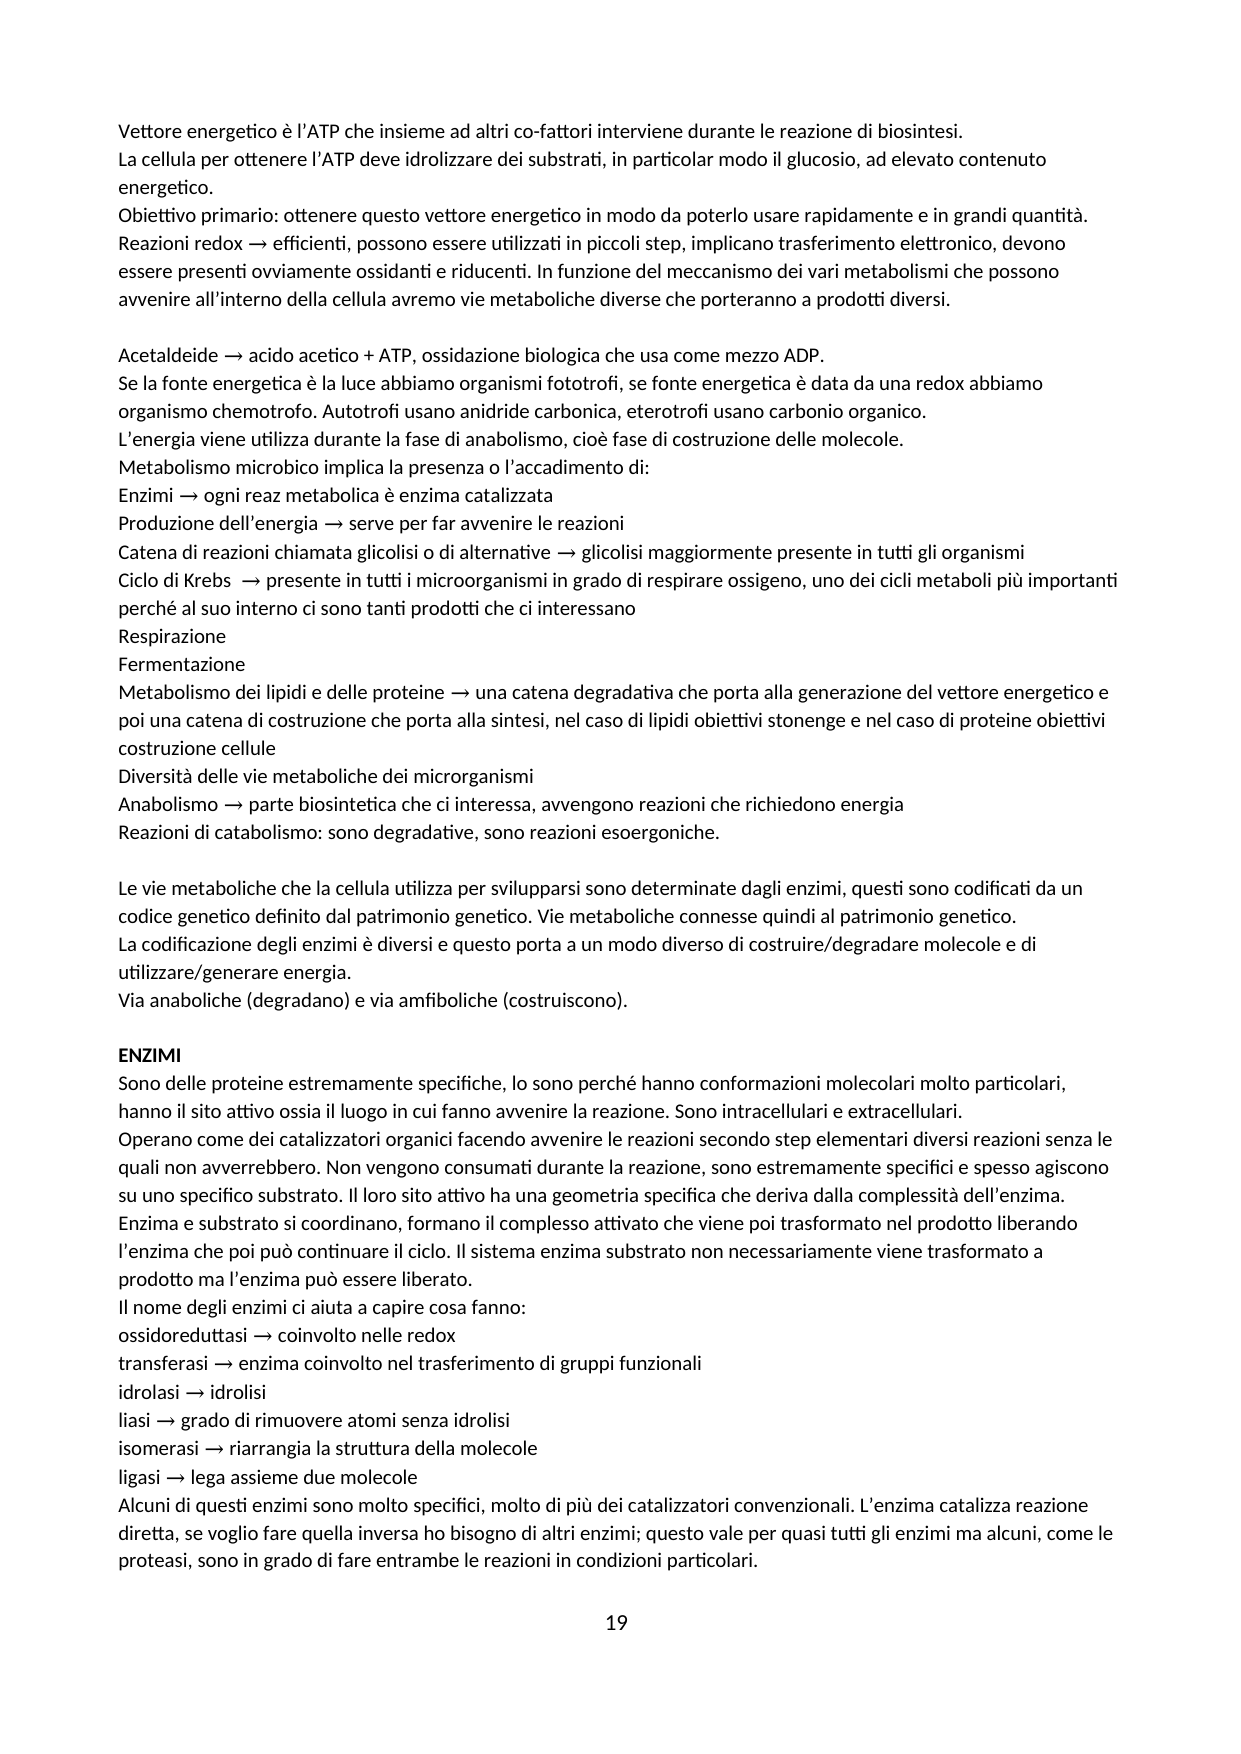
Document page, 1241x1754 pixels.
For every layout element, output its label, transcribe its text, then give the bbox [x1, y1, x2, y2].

text Vettore energetico è l’ATP che insieme ad altri co-fattori interviene durante le reazione di biosintesi. La cellula per ottenere l’ATP deve idrolizzare dei substrati, in particolar modo il glucosio, ad elevato contenuto energetico. Obiettivo primario: ottenere questo vettore energetico in modo da poterlo usare rapidamente e in grandi quantità. Reazioni redox → efficienti, possono essere utilizzati in piccoli step, implicano trasferimento elettronico, devono essere presenti ovviamente ossidanti e riducenti. In funzione del meccanismo dei vari metabolismi che possono avvenire all’interno della cellula avremo vie metaboliche diverse che porteranno a prodotti diversi. Acetaldeide → acido acetico + ATP, ossidazione biologica che usa come mezzo ADP. Se la fonte energetica è la luce abbiamo organismi fototrofi, se fonte energetica è data da una redox abbiamo organismo chemotrofo. Autotrofi usano anidride carbonica, eterotrofi usano carbonio organico. L’energia viene utilizza durante la fase di anabolismo, cioè fase di costruzione delle molecole. Metabolismo microbico implica la presenza o l’accadimento di: Enzimi → ogni reaz metabolica è enzima catalizzata Produzione dell’energia → serve per far avvenire le reazioni Catena di reazioni chiamata glicolisi o di alternative → glicolisi maggiormente presente in tutti gli organismi Ciclo di Krebs → presente in tutti i microorganismi in grado di respirare ossigeno, uno dei cicli metaboli più importanti perché al suo interno ci sono tanti prodotti che ci interessano Respirazione Fermentazione Metabolismo dei lipidi e delle proteine → una catena degradativa che porta alla generazione del vettore energetico e poi una catena di costruzione che porta alla sintesi, nel caso di lipidi obiettivi stonenge e nel caso di proteine obiettivi costruzione cellule Diversità delle vie metaboliche dei microrganismi [118, 118, 1122, 788]
text Anabolismo → parte biosintetica che ci interessa, avvengono reazioni che richiedono energia Reazioni di catabolismo: sono degradative, sono reazioni esoergoniche. Le vie metaboliche che la cellula utilizza per svilupparsi sono determinate dagli enzimi, questi sono codificati da un codice genetico definito dal patrimonio genetico. Vie metaboliche connesse quindi al patrimonio genetico. La codificazione degli enzimi è diversi e questo porta a un modo diverso di costruire/degradare molecole e di utilizzare/generare energia. Via anaboliche (degradano) e via amfiboliche (costruiscono). ENZIMI Sono delle proteine estremamente specifiche, lo sono perché hanno conformazioni molecolari molto particolari, hanno il sito attivo ossia il luogo in cui fanno avvenire la reazione. Sono intracellulari e extracellulari. Operano come dei catalizzatori organici facendo avvenire le reazioni secondo step elementari diversi reazioni senza le quali non avverrebbero. Non vengono consumati durante la reazione, sono estremamente specifici e spesso agiscono su uno specifico substrato. Il loro sito attivo ha una geometria specifica che deriva dalla complessità dell’enzima. Enzima e substrato si coordinano, formano il complesso attivato che viene poi trasformato nel prodotto liberando l’enzima che poi può continuare il ciclo. Il sistema enzima substrato non necessariamente viene trasformato a prodotto ma l’enzima può essere liberato. Il nome degli enzimi ci aiuta a capire cosa fanno: ossidoreduttasi → coinvolto nelle redox transferasi → enzima coinvolto nel trasferimento di gruppi funzionali idrolasi → idrolisi liasi → grado di rimuovere atomi senza idrolisi isomerasi → riarrangia la struttura della molecole ligasi → lega assieme due molecole Alcuni di questi enzimi sono molto specifici, molto di più dei catalizzatori convenzionali. L’enzima catalizza reazione diretta, se voglio fare quella inversa ho bisogno di altri enzimi; questo vale per quasi tutti gli enzimi ma alcuni, come le proteasi, sono in grado di fare entrambe le reazioni in condizioni particolari. [118, 791, 1122, 1573]
